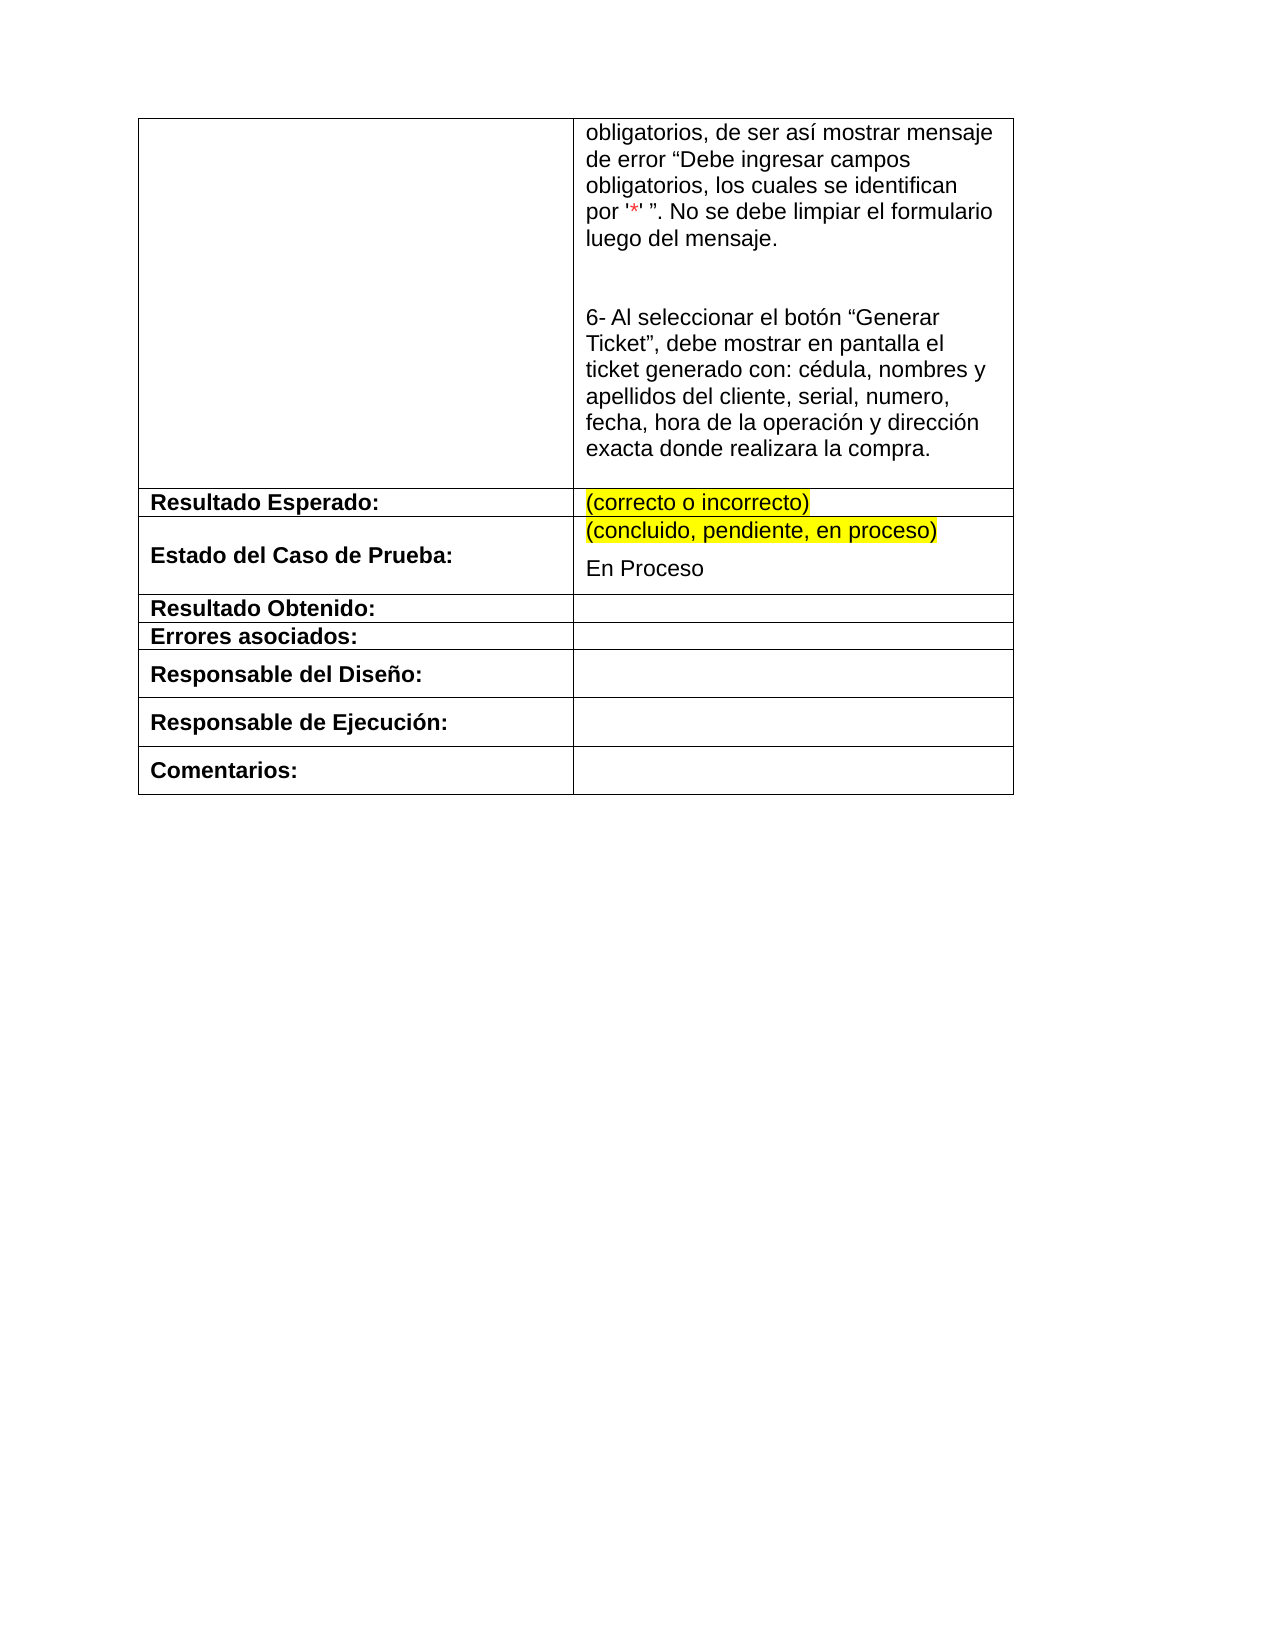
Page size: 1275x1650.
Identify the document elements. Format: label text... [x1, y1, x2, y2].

table_cell Errores asociados: [139, 623, 573, 649]
table_cell (correcto o incorrecto) [574, 489, 1013, 516]
table_cell [574, 595, 1013, 622]
table_cell (concluido, pendiente, en proceso) En Proceso [574, 517, 1013, 594]
table_cell Comentarios: [139, 747, 573, 794]
table_cell [574, 650, 1013, 697]
table_cell Resultado Obtenido: [139, 595, 573, 622]
table_cell [574, 747, 1013, 794]
table_cell [574, 623, 1013, 649]
table_cell Responsable de Ejecución: [139, 698, 573, 746]
table_cell Estado del Caso de Prueba: [139, 517, 573, 594]
table_cell Resultado Esperado: [139, 489, 573, 516]
table_cell [139, 119, 573, 488]
table_cell obligatorios, de ser así mostrar mensaje de error “Debe ingresar campos obligatorios, los cuales se identifican por '*' ”. No se debe limpiar el formulario luego del mensaje. 6- Al seleccionar el botón “Generar Ticket”, debe mostrar en pantalla el ticket generado con: cédula, nombres y apellidos del cliente, serial, numero, fecha, hora de la operación y dirección exacta donde realizara la compra. [574, 119, 1013, 488]
table_cell Responsable del Diseño: [139, 650, 573, 697]
table_cell [574, 698, 1013, 746]
